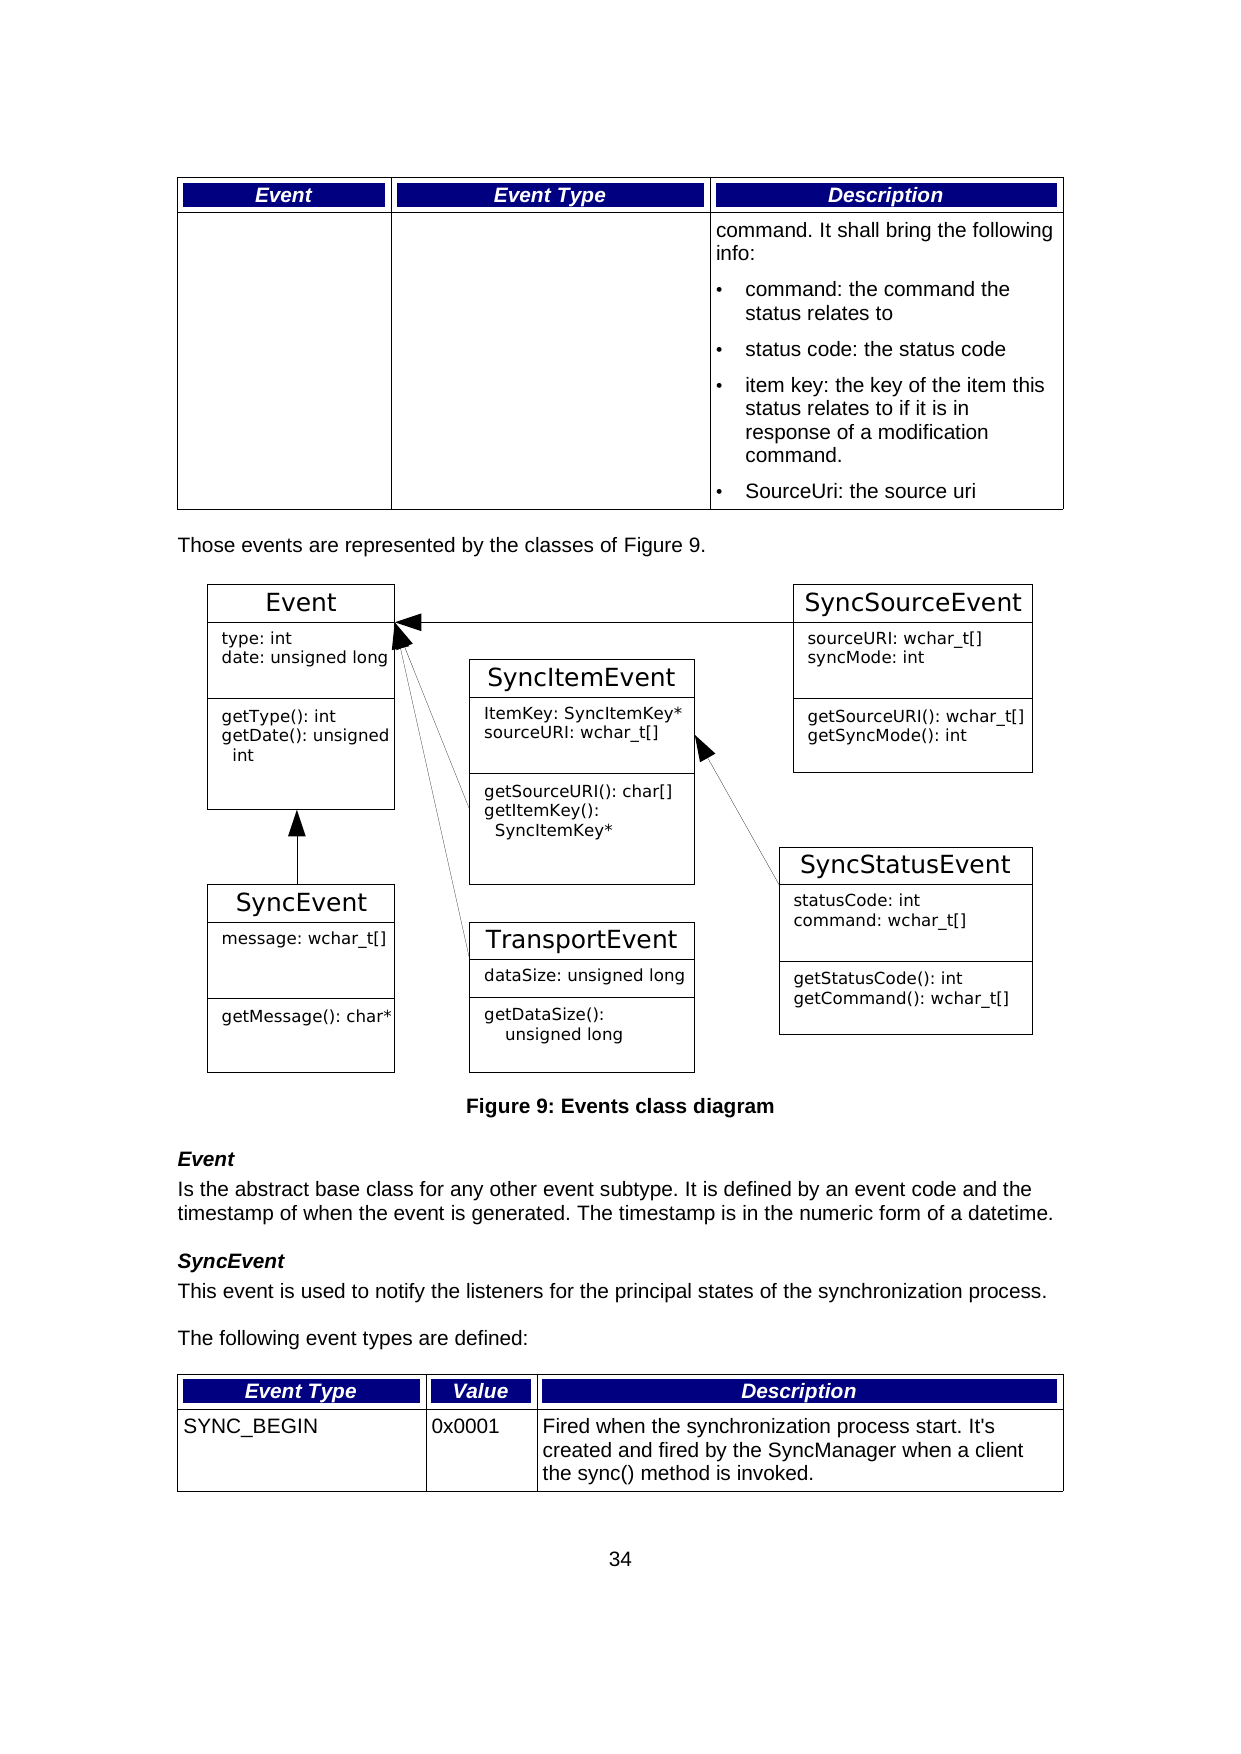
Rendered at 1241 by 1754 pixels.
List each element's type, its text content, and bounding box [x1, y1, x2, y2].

table_header Event Type [392, 178, 710, 212]
text This event is used to notify the listeners for the principal states of the synchronization process. [177, 1279, 1063, 1303]
table_cell SYNC_BEGIN [178, 1410, 426, 1491]
table_cell Fired when the synchronization process start. It's created and fired by the SyncManager when a client the sync() method is invoked. [538, 1410, 1063, 1491]
table_cell 0x0001 [427, 1410, 537, 1491]
table_header Event Type [178, 1375, 426, 1409]
text The following event types are defined: [177, 1327, 1063, 1350]
table_header Description [538, 1375, 1063, 1409]
subtitle SyncEvent [177, 1250, 1063, 1273]
table_cell [392, 213, 710, 509]
text Figure 9: Events class diagram [179, 589, 1061, 1118]
subtitle Event [177, 565, 1063, 1171]
table_cell command. It shall bring the following info: command: the command the status relates to status code: the status code item key: the key of the item this status relates to if it is in response of a modification command. SourceUri: the source uri [711, 213, 1063, 509]
table_cell [178, 213, 391, 509]
table_header Value [427, 1375, 537, 1409]
text Is the abstract base class for any other event subtype. It is defined by an event code and the timestamp of when the event is generated. The timestamp is in the numeric form of a datetime. [177, 1178, 1063, 1225]
text Those events are represented by the classes of Figure 9. [177, 533, 1063, 557]
table_header Description [711, 178, 1063, 212]
table_header Event [178, 178, 391, 212]
